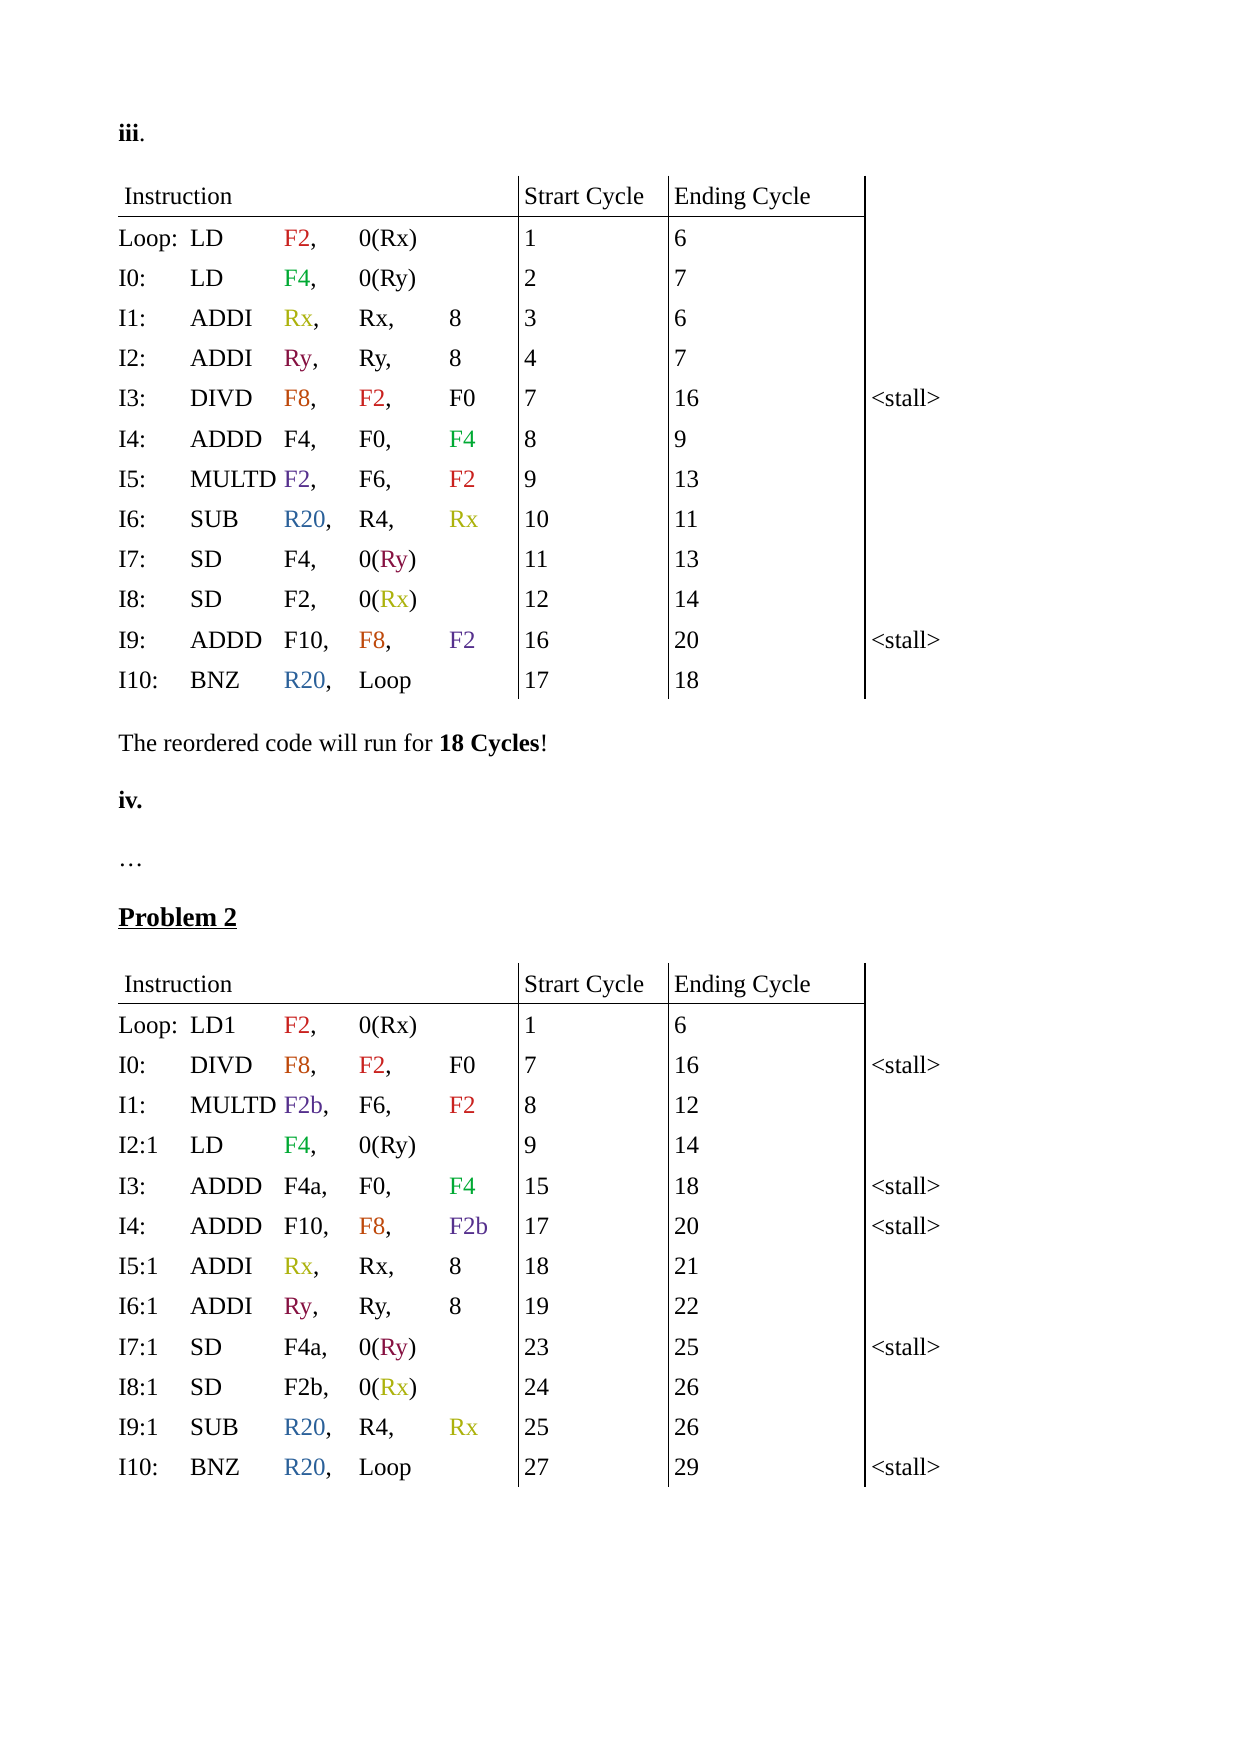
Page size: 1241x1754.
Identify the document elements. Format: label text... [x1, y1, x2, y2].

table_cell 8 [443, 297, 518, 337]
table_cell 1 [519, 217, 668, 257]
text The reordered code will run for 18 Cycles! [118, 728, 1122, 757]
table_cell SD [190, 579, 284, 619]
table_cell ADDI [190, 1286, 284, 1326]
table_header Ending Cycle [669, 963, 864, 1003]
table_cell Rx, [284, 1245, 359, 1286]
table_cell ADDD [190, 418, 284, 458]
table_cell [866, 1085, 996, 1125]
table_cell 26 [669, 1406, 864, 1446]
table_cell 26 [669, 1366, 864, 1406]
table_cell I9:1 [118, 1406, 190, 1446]
table_cell [866, 1245, 996, 1286]
table_cell I0: [118, 1044, 190, 1084]
table_cell F4, [284, 257, 359, 297]
table_header [866, 176, 996, 216]
table_cell ADDD [190, 1205, 284, 1245]
table_cell F2, [284, 1004, 359, 1044]
table_header Strart Cycle [519, 963, 668, 1003]
table_cell I6:1 [118, 1286, 190, 1326]
table_cell I3: [118, 1165, 190, 1205]
table_cell 23 [519, 1326, 668, 1366]
table_cell [443, 579, 518, 619]
table_cell 17 [519, 659, 668, 699]
table_cell I3: [118, 378, 190, 418]
table_cell 8 [443, 1286, 518, 1326]
table_cell 12 [519, 579, 668, 619]
table_cell ADDD [190, 619, 284, 659]
table_cell [866, 498, 996, 538]
table_cell I6: [118, 498, 190, 538]
table_cell [866, 257, 996, 297]
table_cell [443, 1366, 518, 1406]
table_cell 25 [519, 1406, 668, 1446]
table_cell 16 [519, 619, 668, 659]
table_cell Ry, [284, 1286, 359, 1326]
table_cell [866, 1003, 996, 1044]
table_cell F2b [443, 1205, 518, 1245]
table_cell Rx, [359, 1245, 443, 1286]
table_cell 29 [669, 1446, 864, 1487]
table_cell ADDD [190, 1165, 284, 1205]
table_cell [866, 539, 996, 579]
table_cell 17 [519, 1205, 668, 1245]
table_cell R4, [359, 1406, 443, 1446]
table_cell F4a, [284, 1326, 359, 1366]
table_cell 0(Rx) [359, 579, 443, 619]
table_cell <stall> [866, 1205, 996, 1245]
table_cell [866, 1125, 996, 1165]
table_cell I4: [118, 418, 190, 458]
table_cell F2, [359, 378, 443, 418]
table_cell I8: [118, 579, 190, 619]
table_cell [866, 1286, 996, 1326]
table_cell DIVD [190, 1044, 284, 1084]
table_cell <stall> [866, 1044, 996, 1084]
table_cell Loop [359, 1446, 443, 1487]
table_cell MULTD [190, 1085, 284, 1125]
text … [118, 843, 1122, 872]
table_cell F2 [443, 1085, 518, 1125]
table_cell 8 [443, 338, 518, 378]
table_cell [443, 1446, 518, 1487]
table_cell F2, [284, 579, 359, 619]
table_cell 7 [669, 338, 864, 378]
table_cell I10: [118, 1446, 190, 1487]
table_cell 6 [669, 1004, 864, 1044]
table_cell Ry, [359, 338, 443, 378]
table_cell 0(Ry) [359, 1326, 443, 1366]
table_cell <stall> [866, 619, 996, 659]
table_cell [443, 659, 518, 699]
text Problem 2 [118, 901, 1122, 932]
table_cell F10, [284, 619, 359, 659]
table_cell MULTD [190, 458, 284, 498]
table_cell 8 [519, 1085, 668, 1125]
table_cell I2: [118, 338, 190, 378]
table_cell 9 [519, 1125, 668, 1165]
table_cell 14 [669, 579, 864, 619]
table_cell 0(Ry) [359, 539, 443, 579]
table_cell I1: [118, 297, 190, 337]
table_cell I0: [118, 257, 190, 297]
table_cell 2 [519, 257, 668, 297]
table_cell R20, [284, 1406, 359, 1446]
table_cell ADDI [190, 338, 284, 378]
table_cell 11 [519, 539, 668, 579]
table_cell <stall> [866, 1165, 996, 1205]
table_cell DIVD [190, 378, 284, 418]
table_cell Rx [443, 498, 518, 538]
table_cell <stall> [866, 378, 996, 418]
table_cell SD [190, 539, 284, 579]
table_cell Loop [359, 659, 443, 699]
table_cell [443, 539, 518, 579]
table_cell 4 [519, 338, 668, 378]
table_cell 0(Rx) [359, 1366, 443, 1406]
table_cell LD [190, 257, 284, 297]
table_cell [866, 1406, 996, 1446]
table_cell [866, 338, 996, 378]
table_cell F0, [359, 1165, 443, 1205]
table_cell [443, 217, 518, 257]
table_cell [443, 1004, 518, 1044]
table_cell LD [190, 1125, 284, 1165]
table_cell 11 [669, 498, 864, 538]
table_cell 21 [669, 1245, 864, 1286]
table_cell F8, [359, 619, 443, 659]
table_cell 25 [669, 1326, 864, 1366]
table_cell 0(Ry) [359, 257, 443, 297]
table_cell 0(Rx) [359, 217, 443, 257]
table_cell [443, 257, 518, 297]
table_cell I5:1 [118, 1245, 190, 1286]
table_header Instruction [118, 963, 518, 1003]
table_cell F2, [284, 217, 359, 257]
table_cell R20, [284, 498, 359, 538]
table_cell 3 [519, 297, 668, 337]
table_cell 6 [669, 217, 864, 257]
table_cell Loop: [118, 217, 190, 257]
table_cell 7 [519, 378, 668, 418]
table_cell [866, 458, 996, 498]
table_cell 18 [669, 1165, 864, 1205]
table_cell SUB [190, 498, 284, 538]
table_cell R4, [359, 498, 443, 538]
table_cell R20, [284, 659, 359, 699]
table_cell I4: [118, 1205, 190, 1245]
table_cell F2, [359, 1044, 443, 1084]
table_cell ADDI [190, 1245, 284, 1286]
table_cell SUB [190, 1406, 284, 1446]
table_cell I5: [118, 458, 190, 498]
table_header Strart Cycle [519, 176, 668, 216]
table_cell 27 [519, 1446, 668, 1487]
table_cell Rx, [284, 297, 359, 337]
table_cell 16 [669, 1044, 864, 1084]
table_cell F0 [443, 1044, 518, 1084]
table_cell F6, [359, 1085, 443, 1125]
table_cell 1 [519, 1004, 668, 1044]
table_cell 9 [669, 418, 864, 458]
text iii. [118, 118, 1122, 147]
table_cell 10 [519, 498, 668, 538]
table_header Instruction [118, 176, 518, 216]
table_cell [443, 1125, 518, 1165]
table_cell 0(Ry) [359, 1125, 443, 1165]
table_cell I7: [118, 539, 190, 579]
table_cell 13 [669, 539, 864, 579]
table_cell <stall> [866, 1326, 996, 1366]
table_cell R20, [284, 1446, 359, 1487]
table_cell F2b, [284, 1366, 359, 1406]
table_cell [866, 297, 996, 337]
table_cell F4 [443, 1165, 518, 1205]
table_header Ending Cycle [669, 176, 864, 216]
table_cell <stall> [866, 1446, 996, 1487]
table_cell F4, [284, 539, 359, 579]
table_cell F4, [284, 418, 359, 458]
table_cell 8 [519, 418, 668, 458]
table_cell 13 [669, 458, 864, 498]
table_cell Rx, [359, 297, 443, 337]
table_cell ADDI [190, 297, 284, 337]
table_cell [866, 659, 996, 699]
table_cell 6 [669, 297, 864, 337]
table_cell I7:1 [118, 1326, 190, 1366]
table_cell I9: [118, 619, 190, 659]
table_cell Rx [443, 1406, 518, 1446]
table_cell 7 [669, 257, 864, 297]
table_cell F4, [284, 1125, 359, 1165]
table_cell F4a, [284, 1165, 359, 1205]
table_cell F0, [359, 418, 443, 458]
table_cell F2b, [284, 1085, 359, 1125]
table_cell 8 [443, 1245, 518, 1286]
table_cell F8, [284, 1044, 359, 1084]
table_cell 18 [519, 1245, 668, 1286]
table_cell F6, [359, 458, 443, 498]
table_cell LD [190, 217, 284, 257]
table_cell LD1 [190, 1004, 284, 1044]
table_cell 16 [669, 378, 864, 418]
table_cell 20 [669, 1205, 864, 1245]
table_cell 12 [669, 1085, 864, 1125]
table_cell I10: [118, 659, 190, 699]
table_cell F8, [359, 1205, 443, 1245]
table_cell Loop: [118, 1004, 190, 1044]
table_cell BNZ [190, 1446, 284, 1487]
table_cell 22 [669, 1286, 864, 1326]
table_cell BNZ [190, 659, 284, 699]
table_cell 14 [669, 1125, 864, 1165]
text iv. [118, 786, 1122, 814]
table_cell I8:1 [118, 1366, 190, 1406]
table_cell [866, 1366, 996, 1406]
table_cell 20 [669, 619, 864, 659]
table_cell 15 [519, 1165, 668, 1205]
table_cell [866, 418, 996, 458]
table_cell [866, 216, 996, 257]
table_cell F2 [443, 619, 518, 659]
table_cell 7 [519, 1044, 668, 1084]
table_cell F10, [284, 1205, 359, 1245]
table_cell F8, [284, 378, 359, 418]
table_cell 0(Rx) [359, 1004, 443, 1044]
table_cell [443, 1326, 518, 1366]
table_cell F2 [443, 458, 518, 498]
table_cell I2:1 [118, 1125, 190, 1165]
table_cell I1: [118, 1085, 190, 1125]
table_cell [866, 579, 996, 619]
table_cell 19 [519, 1286, 668, 1326]
table_header [866, 963, 996, 1003]
table_cell 18 [669, 659, 864, 699]
table_cell SD [190, 1326, 284, 1366]
table_cell SD [190, 1366, 284, 1406]
table_cell 9 [519, 458, 668, 498]
table_cell Ry, [284, 338, 359, 378]
table_cell F2, [284, 458, 359, 498]
table_cell 24 [519, 1366, 668, 1406]
table_cell F4 [443, 418, 518, 458]
table_cell Ry, [359, 1286, 443, 1326]
table_cell F0 [443, 378, 518, 418]
